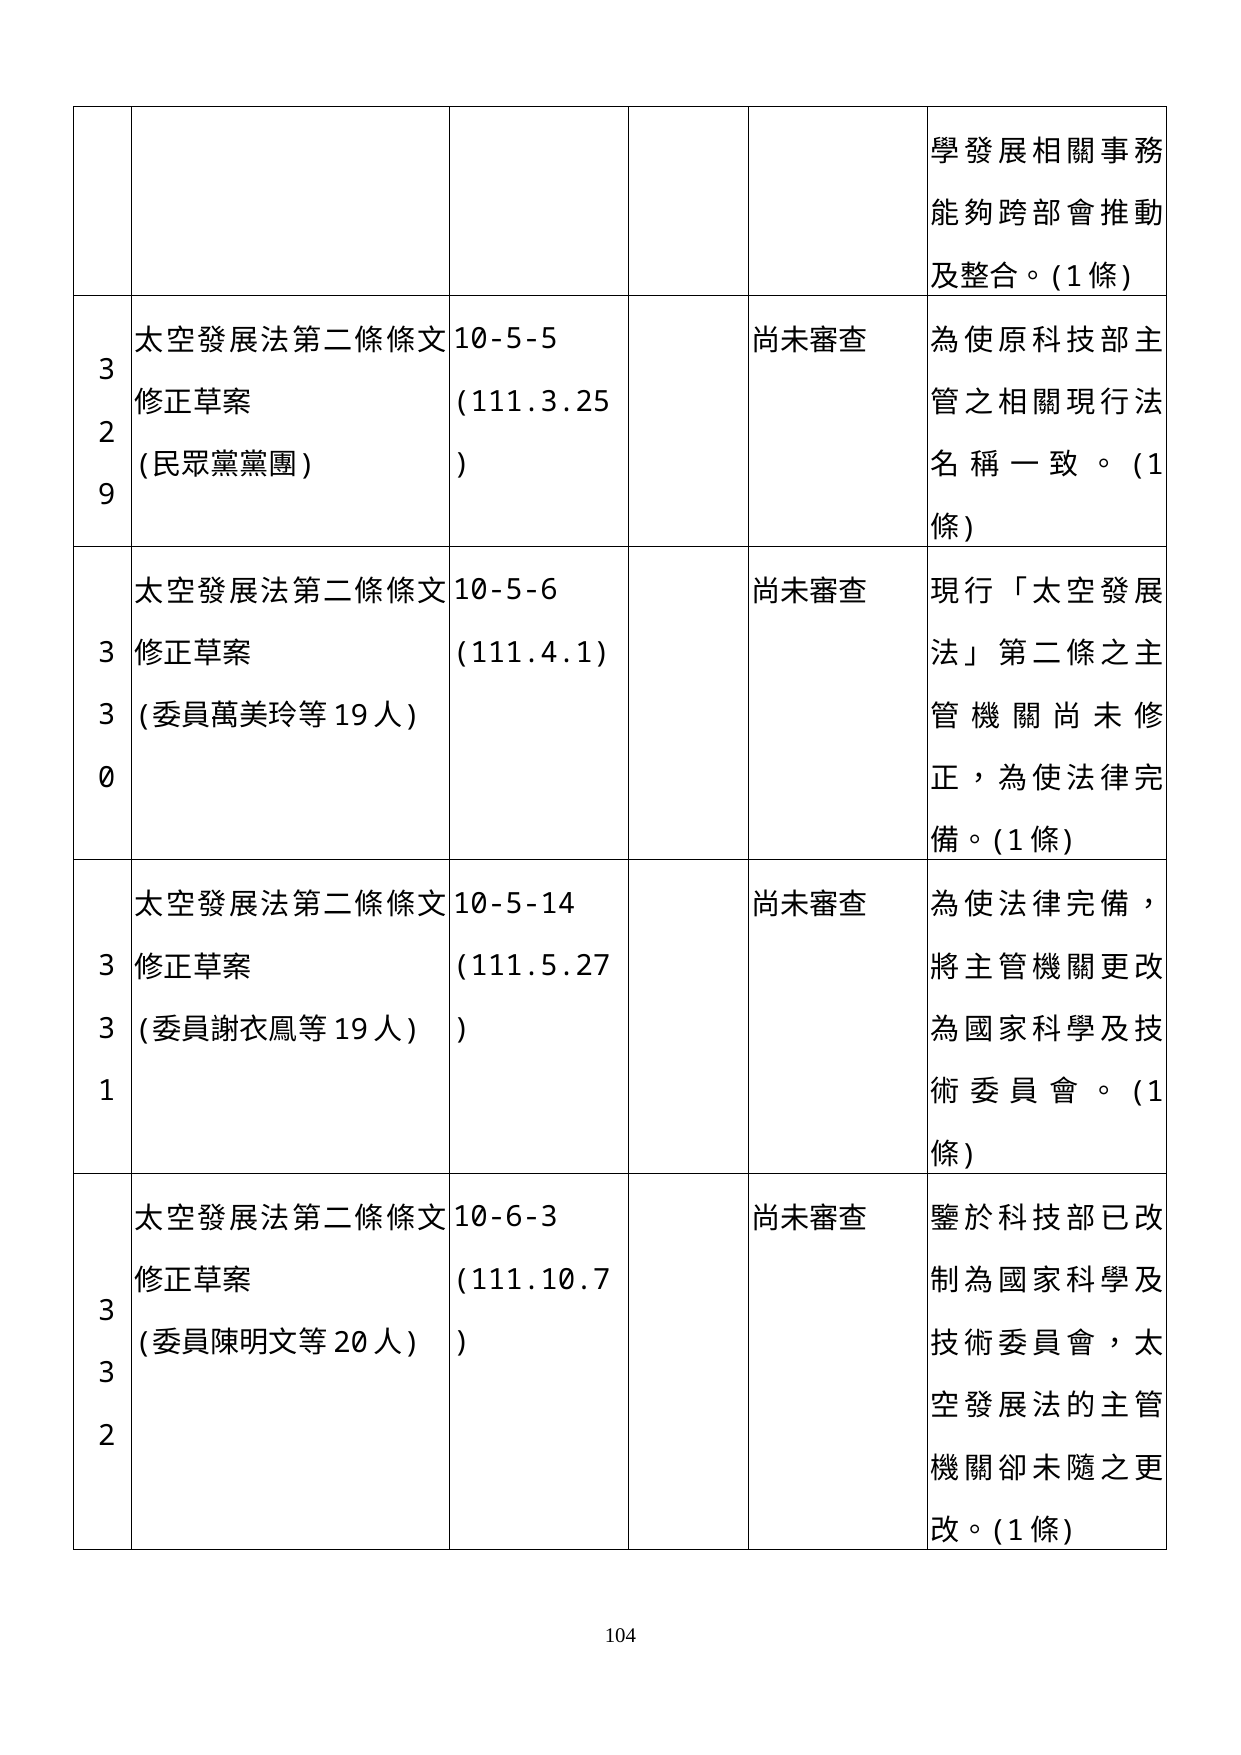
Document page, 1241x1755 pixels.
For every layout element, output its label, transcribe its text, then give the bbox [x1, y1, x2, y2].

table_cell 太空發展法第二條條文修正草案 (民眾黨黨團) [132, 296, 449, 546]
table_cell 鑒於科技部已改制為國家科學及技術委員會，太空發展法的主管機關卻未隨之更改。(1條) [928, 1174, 1166, 1549]
table_cell 10-5-5 (111.3.25) [450, 296, 628, 546]
table_cell 太空發展法第二條條文修正草案 (委員萬美玲等19人) [132, 547, 449, 859]
table_cell [629, 547, 748, 859]
table_cell 10-6-3 (111.10.7) [450, 1174, 628, 1549]
table_cell [74, 547, 131, 859]
table_cell 現行「太空發展法」第二條之主管機關尚未修正，為使法律完備。(1條) [928, 547, 1166, 859]
table_cell 尚未審查 [749, 547, 927, 859]
table_cell 為使法律完備，將主管機關更改為國家科學及技術委員會。(1條) [928, 860, 1166, 1173]
table_cell 學發展相關事務能夠跨部會推動及整合。(1條) [928, 107, 1166, 294]
table_cell [74, 860, 131, 1173]
table_cell [749, 107, 927, 294]
table_cell [629, 296, 748, 546]
table_cell 尚未審查 [749, 296, 927, 546]
table_cell [132, 107, 449, 294]
table_cell [74, 296, 131, 546]
table_cell [74, 107, 131, 294]
table_cell [74, 1174, 131, 1549]
table_cell 為使原科技部主管之相關現行法名稱一致。(1條) [928, 296, 1166, 546]
table_cell [450, 107, 628, 294]
table_cell 10-5-6 (111.4.1) [450, 547, 628, 859]
table_cell 太空發展法第二條條文修正草案 (委員陳明文等20人) [132, 1174, 449, 1549]
table_cell [629, 107, 748, 294]
table_cell [629, 1174, 748, 1549]
table_cell 尚未審查 [749, 1174, 927, 1549]
table_cell [629, 860, 748, 1173]
table_cell 10-5-14 (111.5.27) [450, 860, 628, 1173]
table_cell 太空發展法第二條條文修正草案 (委員謝衣鳯等19人) [132, 860, 449, 1173]
table_cell 尚未審查 [749, 860, 927, 1173]
